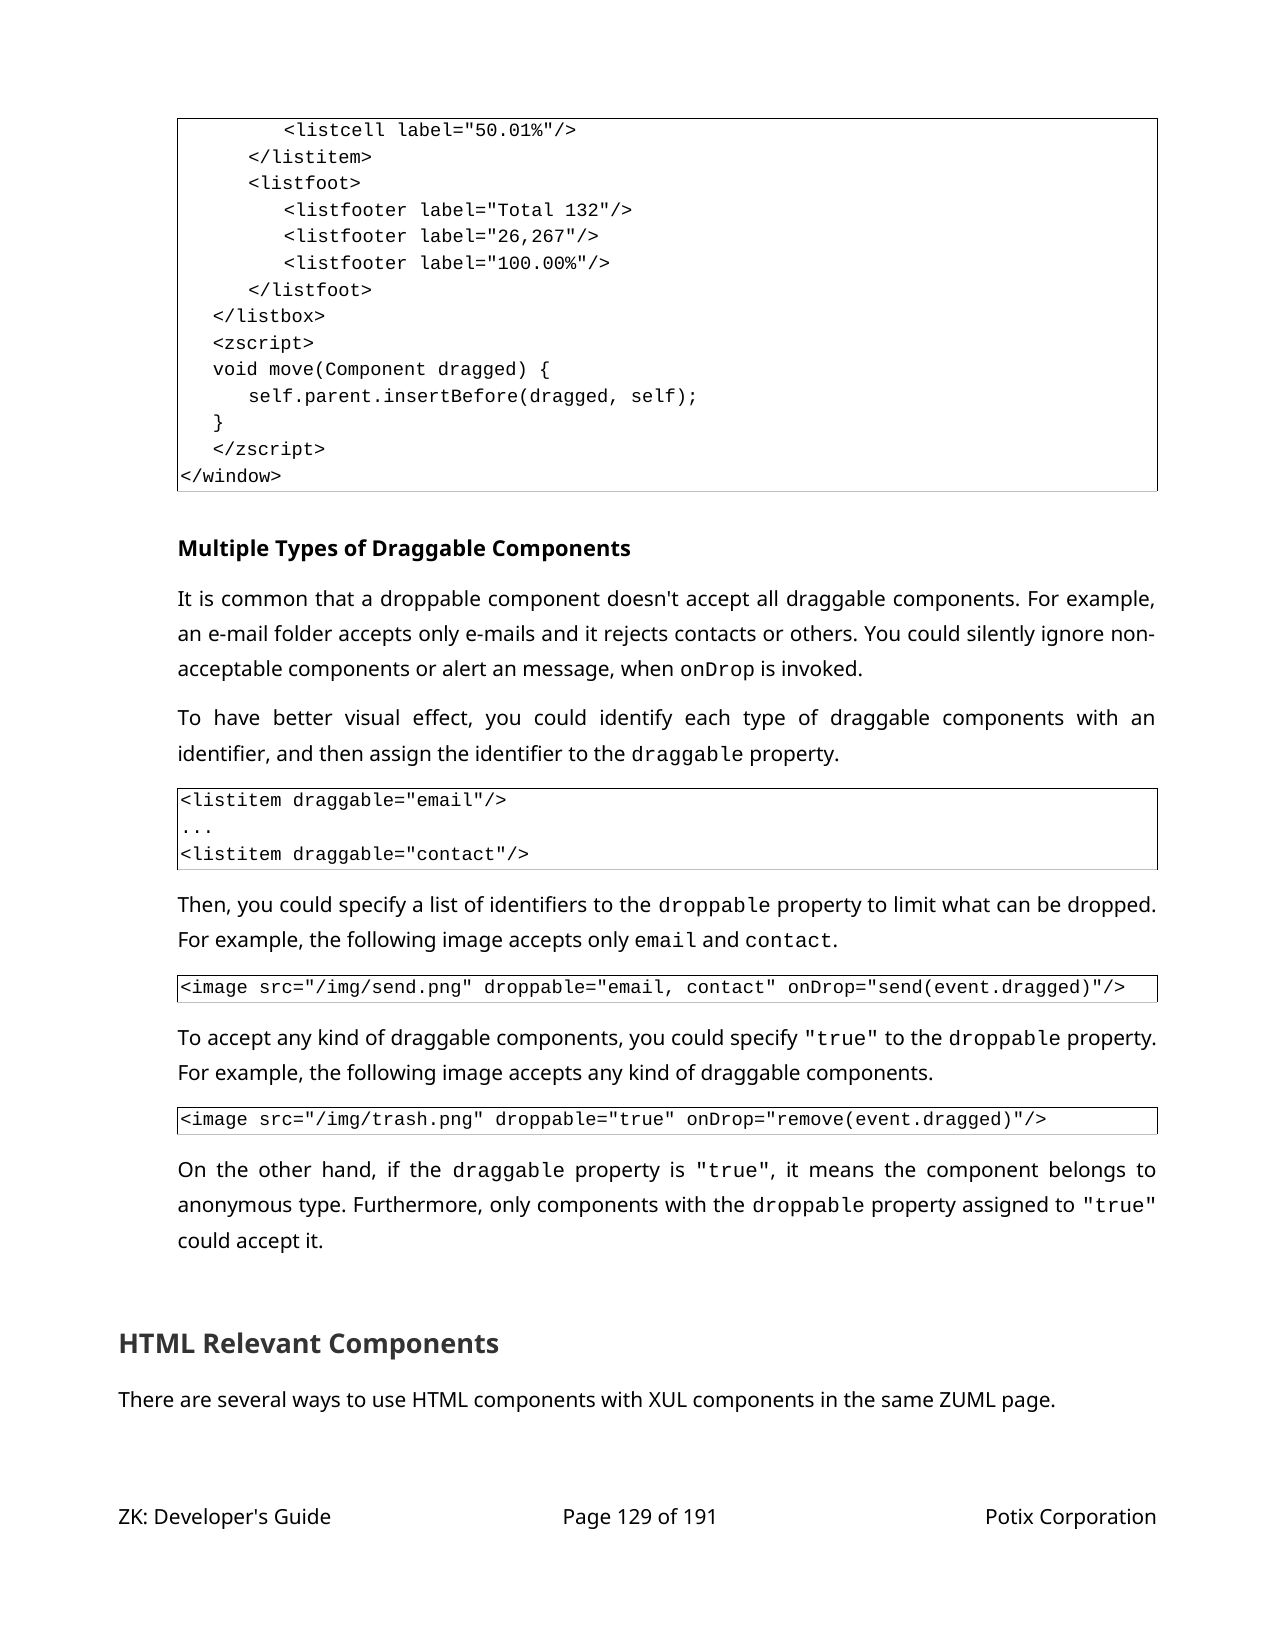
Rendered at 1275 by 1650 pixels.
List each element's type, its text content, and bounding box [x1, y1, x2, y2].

text <listcell label="50.01%"/> </listitem> <listfoot> <listfooter label="Total 132"/> <listfooter label="26,267"/> <listfooter label="100.00%"/> </listfoot> </listbox> <zscript> void move(Component dragged) { self.parent.insertBefore(dragged, self); } </zscript> </window> [178, 119, 1157, 491]
text There are several ways to use HTML components with XUL components in the same ZUML page. [118, 1386, 1157, 1414]
subtitle HTML Relevant Components [118, 1325, 1157, 1362]
text <listitem draggable="email"/> [178, 789, 1157, 812]
text To accept any kind of draggable components, you could specify "true" to the droppable property. For example, the following image accepts any kind of draggable components. [177, 1023, 1157, 1086]
text ... [178, 815, 1157, 839]
text It is common that a droppable component doesn't accept all draggable components. For example, an e-mail folder accepts only e-mails and it rejects contacts or others. You could silently ignore non-acceptable components or alert an message, when onDrop is invoked. [177, 584, 1157, 683]
text On the other hand, if the draggable property is "true", it means the component belongs to anonymous type. Furthermore, only components with the droppable property assigned to "true" could accept it. [177, 1155, 1157, 1254]
text <listitem draggable="contact"/> [178, 842, 1157, 869]
text Then, you could specify a list of identifiers to the droppable property to limit what can be dropped. For example, the following image accepts only email and contact. [177, 890, 1157, 954]
text <image src="/img/send.png" droppable="email, contact" onDrop="send(event.dragged)"/> [178, 976, 1157, 1002]
text To have better visual effect, you could identify each type of draggable components with an identifier, and then assign the identifier to the draggable property. [177, 703, 1157, 767]
subtitle Multiple Types of Draggable Components [177, 533, 1157, 563]
text <image src="/img/trash.png" droppable="true" onDrop="remove(event.dragged)"/> [178, 1108, 1157, 1134]
